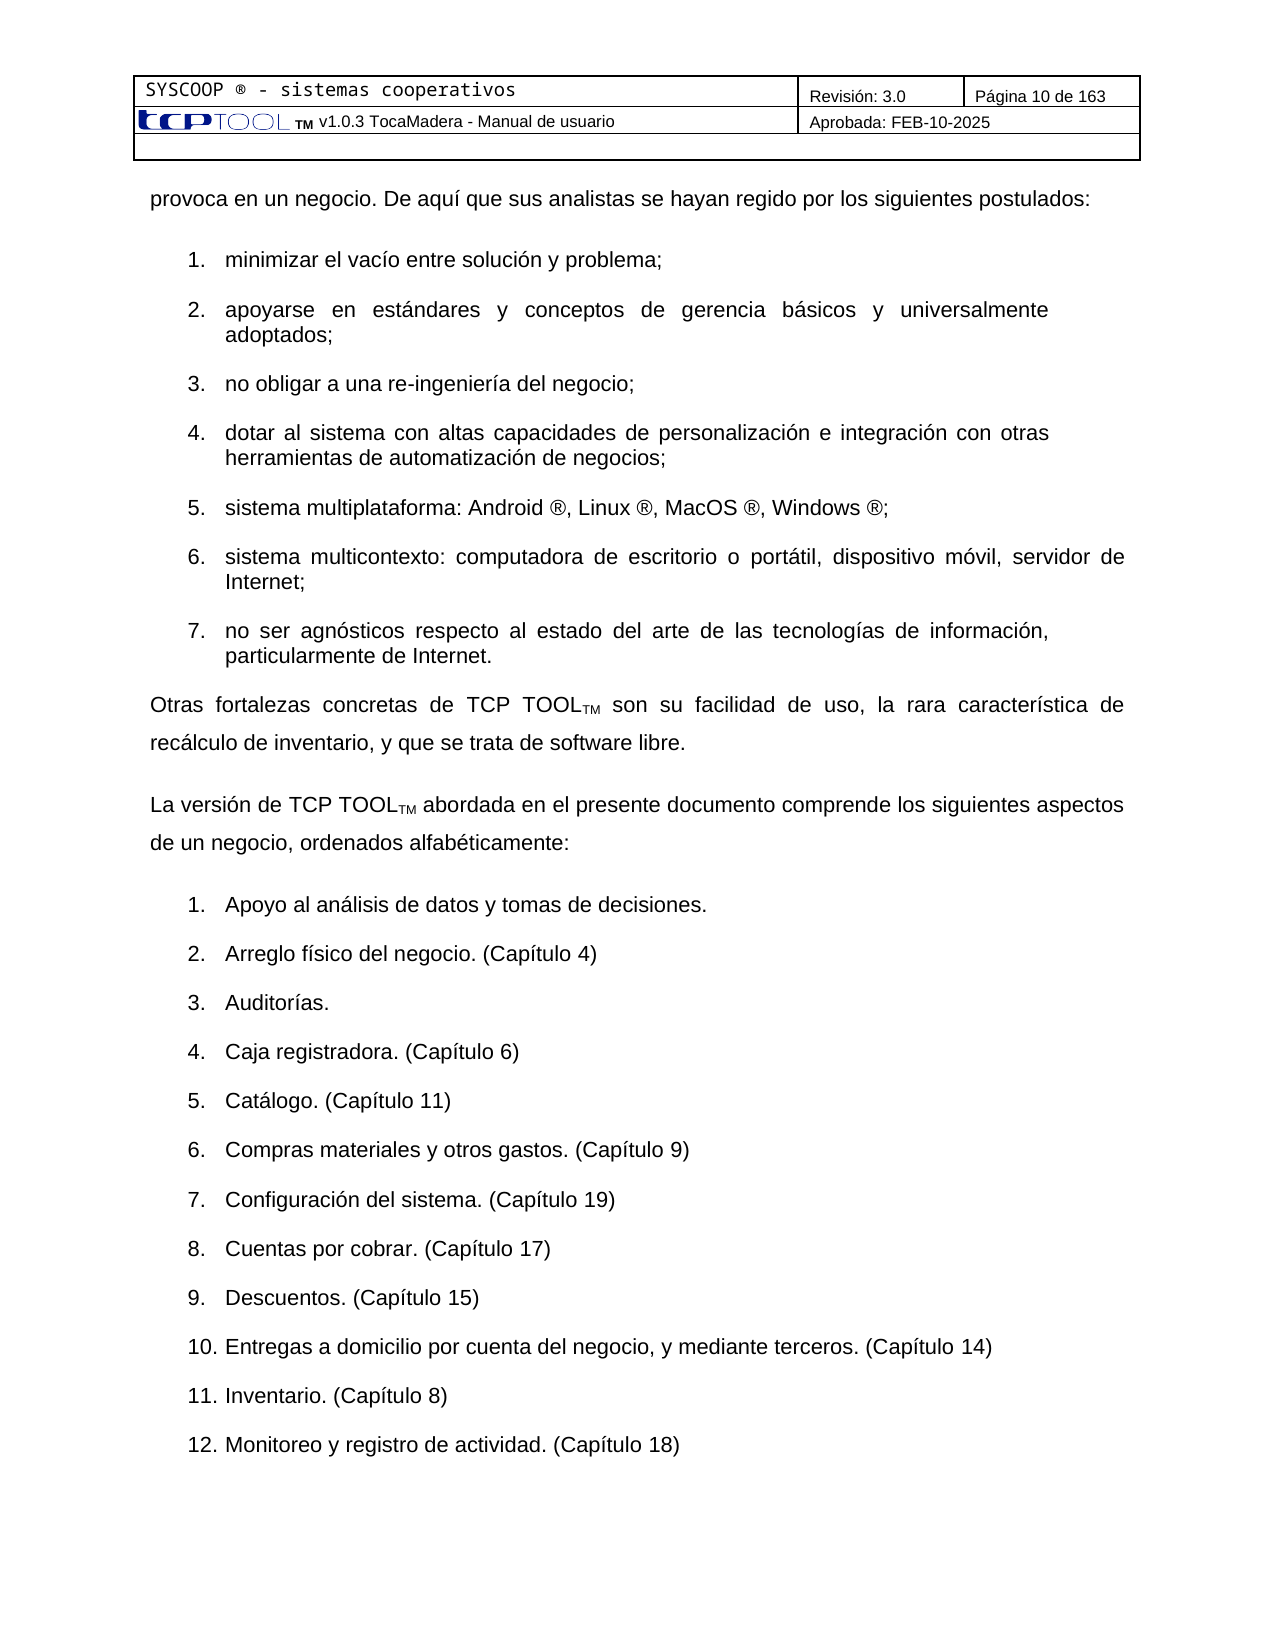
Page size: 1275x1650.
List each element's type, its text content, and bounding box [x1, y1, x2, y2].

list sistema multicontexto: computadora de escritorio o portátil, dispositivo móvil, servidor de Internet; [187, 544, 1125, 594]
list Compras materiales y otros gastos. (Capítulo 9) [187, 1137, 1125, 1163]
picture [138, 110, 290, 130]
text provoca en un negocio. De aquí que sus analistas se hayan regido por los siguientes postulados: [150, 186, 1125, 211]
list apoyarse en estándares y conceptos de gerencia básicos y universalmente adoptados; [187, 297, 1050, 347]
text La versión de TCP TOOLTM abordada en el presente documento comprende los siguientes aspectos de un negocio, ordenados alfabéticamente: [150, 792, 1125, 855]
list sistema multiplataforma: Android ®, Linux ®, MacOS ®, Windows ®; [187, 494, 1125, 520]
list Arreglo físico del negocio. (Capítulo 4) [187, 941, 1050, 966]
list Auditorías. [187, 990, 1050, 1015]
text Otras fortalezas concretas de TCP TOOLTM son su facilidad de uso, la rara característica de recálculo de inventario, y que se trata de software libre. [150, 692, 1125, 755]
list Configuración del sistema. (Capítulo 19) [187, 1187, 1050, 1212]
list Entregas a domicilio por cuenta del negocio, y mediante terceros. (Capítulo 14) [187, 1334, 1050, 1359]
list no ser agnósticos respecto al estado del arte de las tecnologías de información, particularmente de Internet. [187, 618, 1050, 668]
list Monitoreo y registro de actividad. (Capítulo 18) [187, 1432, 1050, 1458]
list dotar al sistema con altas capacidades de personalización e integración con otras herramientas de automatización de negocios; [187, 420, 1050, 471]
list Descuentos. (Capítulo 15) [187, 1285, 1050, 1310]
list Catálogo. (Capítulo 11) [187, 1088, 1050, 1113]
list Apoyo al análisis de datos y tomas de decisiones. [187, 892, 1050, 917]
list Inventario. (Capítulo 8) [187, 1383, 1050, 1408]
list Caja registradora. (Capítulo 6) [187, 1039, 1050, 1064]
list minimizar el vacío entre solución y problema; [187, 247, 1050, 273]
list no obligar a una re-ingeniería del negocio; [187, 371, 1050, 396]
list Cuentas por cobrar. (Capítulo 17) [187, 1236, 1050, 1261]
